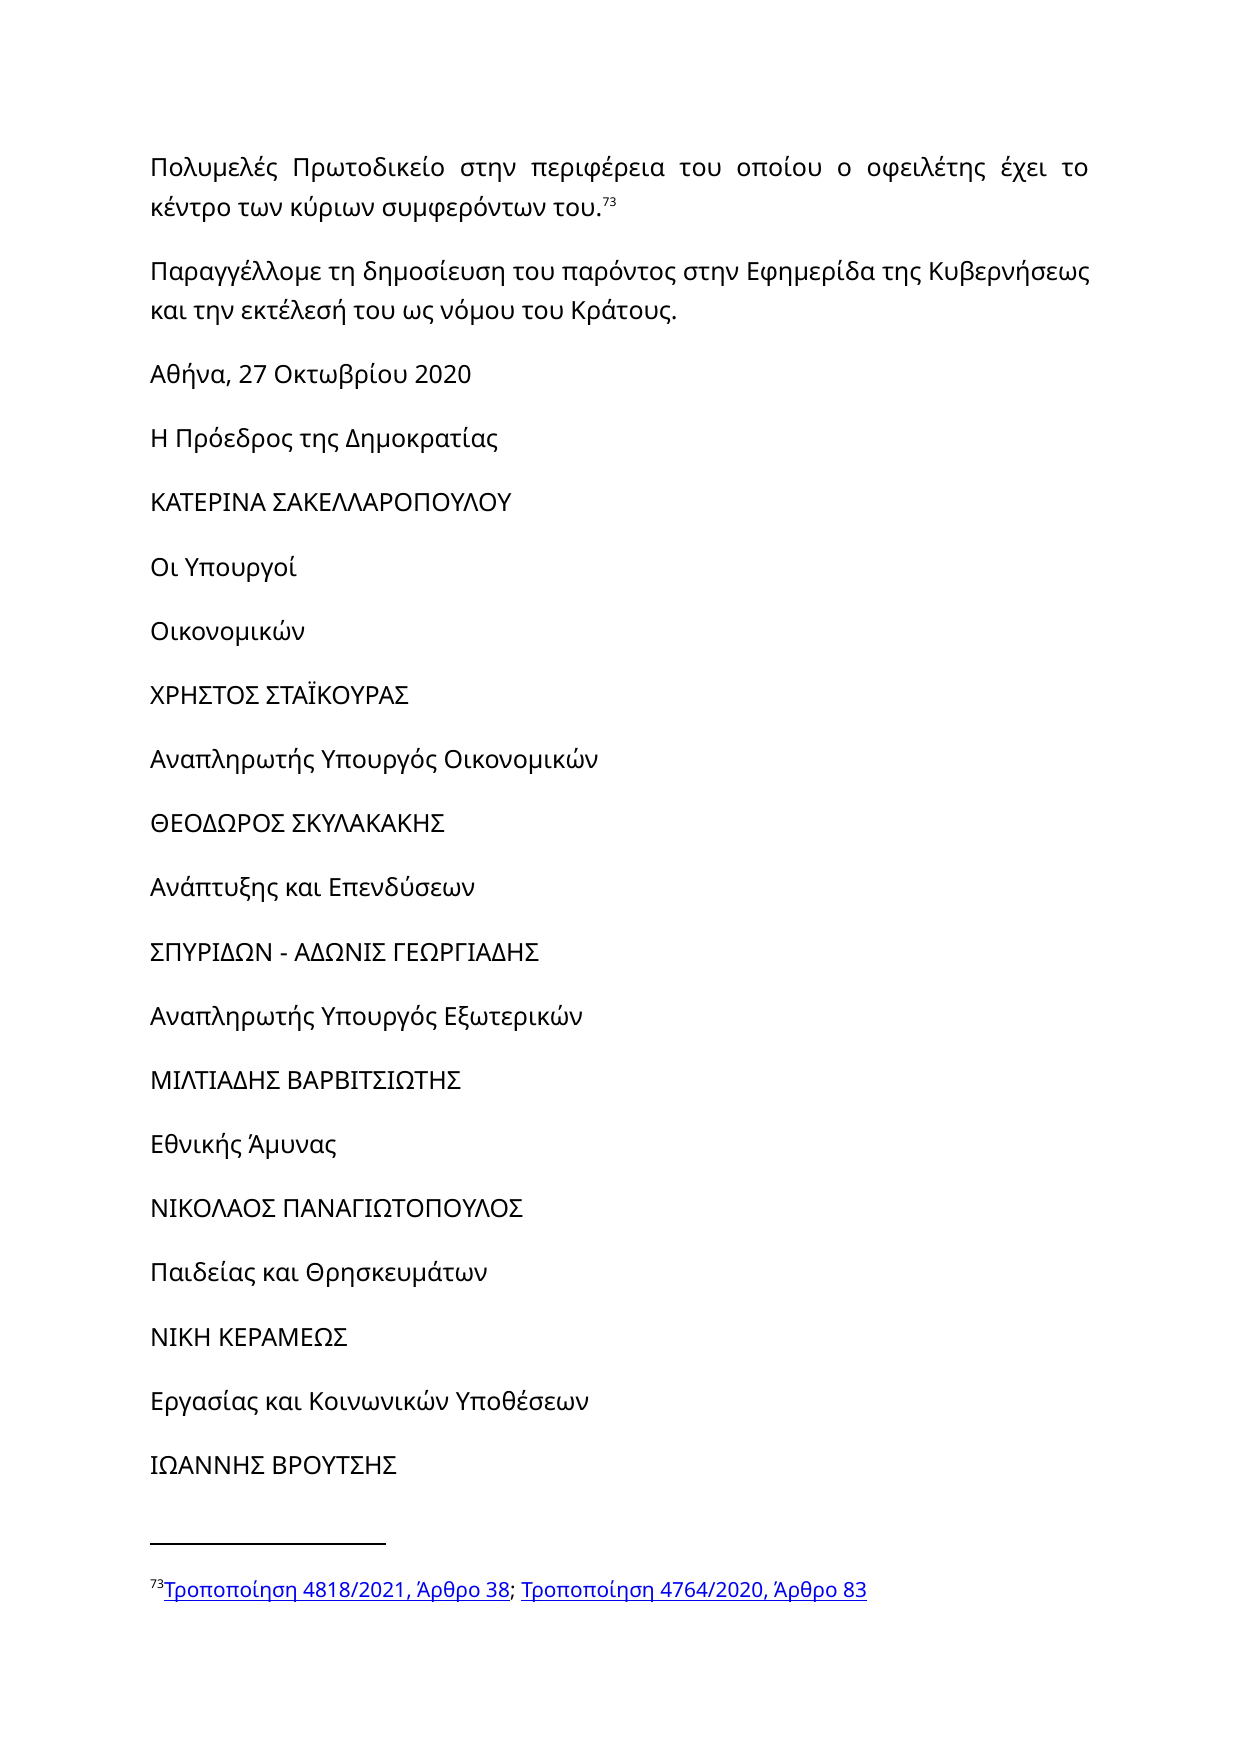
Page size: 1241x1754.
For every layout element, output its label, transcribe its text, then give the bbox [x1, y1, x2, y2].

text ΝΙΚΟΛΑΟΣ ΠΑΝΑΓΙΩΤΟΠΟΥΛΟΣ [150, 1191, 1090, 1225]
text ΝΙΚΗ ΚΕΡΑΜΕΩΣ [150, 1319, 1090, 1353]
text Παραγγέλλομε τη δημοσίευση του παρόντος στην Εφημερίδα της Κυβερνήσεως και την εκτέλεσή του ως νόμου του Κράτους. [150, 253, 1090, 327]
text Παιδείας και Θρησκευμάτων [150, 1255, 1090, 1289]
text ΣΠΥΡΙΔΩΝ - ΑΔΩΝΙΣ ΓΕΩΡΓΙΑΔΗΣ [150, 934, 1090, 968]
text ΙΩΑΝΝΗΣ ΒΡΟΥΤΣΗΣ [150, 1447, 1090, 1482]
text Οικονομικών [150, 613, 1090, 647]
text Αναπληρωτής Υπουργός Οικονομικών [150, 742, 1090, 776]
text Οι Υπουργοί [150, 549, 1090, 583]
text Τροποποίηση 4818/2021, Άρθρο 38; Τροποποίηση 4764/2020, Άρθρο 83 [150, 1576, 1090, 1604]
text Αναπληρωτής Υπουργός Εξωτερικών [150, 998, 1090, 1032]
text Πολυμελές Πρωτοδικείο στην περιφέρεια του οποίου ο οφειλέτης έχει το κέντρο των κύριων συμφερόντων του. [150, 150, 1090, 223]
text ΧΡΗΣΤΟΣ ΣΤΑΪΚΟΥΡΑΣ [150, 677, 1090, 712]
text Εθνικής Άμυνας [150, 1127, 1090, 1161]
text ΜΙΛΤΙΑΔΗΣ ΒΑΡΒΙΤΣΙΩΤΗΣ [150, 1062, 1090, 1097]
text Αθήνα, 27 Οκτωβρίου 2020 [150, 357, 1090, 391]
text Η Πρόεδρος της Δημοκρατίας [150, 421, 1090, 455]
text ΘΕΟΔΩΡΟΣ ΣΚΥΛΑΚΑΚΗΣ [150, 806, 1090, 840]
text Εργασίας και Κοινωνικών Υποθέσεων [150, 1383, 1090, 1417]
text ΚΑΤΕΡΙΝΑ ΣΑΚΕΛΛΑΡΟΠΟΥΛΟΥ [150, 485, 1090, 519]
text Ανάπτυξης και Επενδύσεων [150, 870, 1090, 904]
